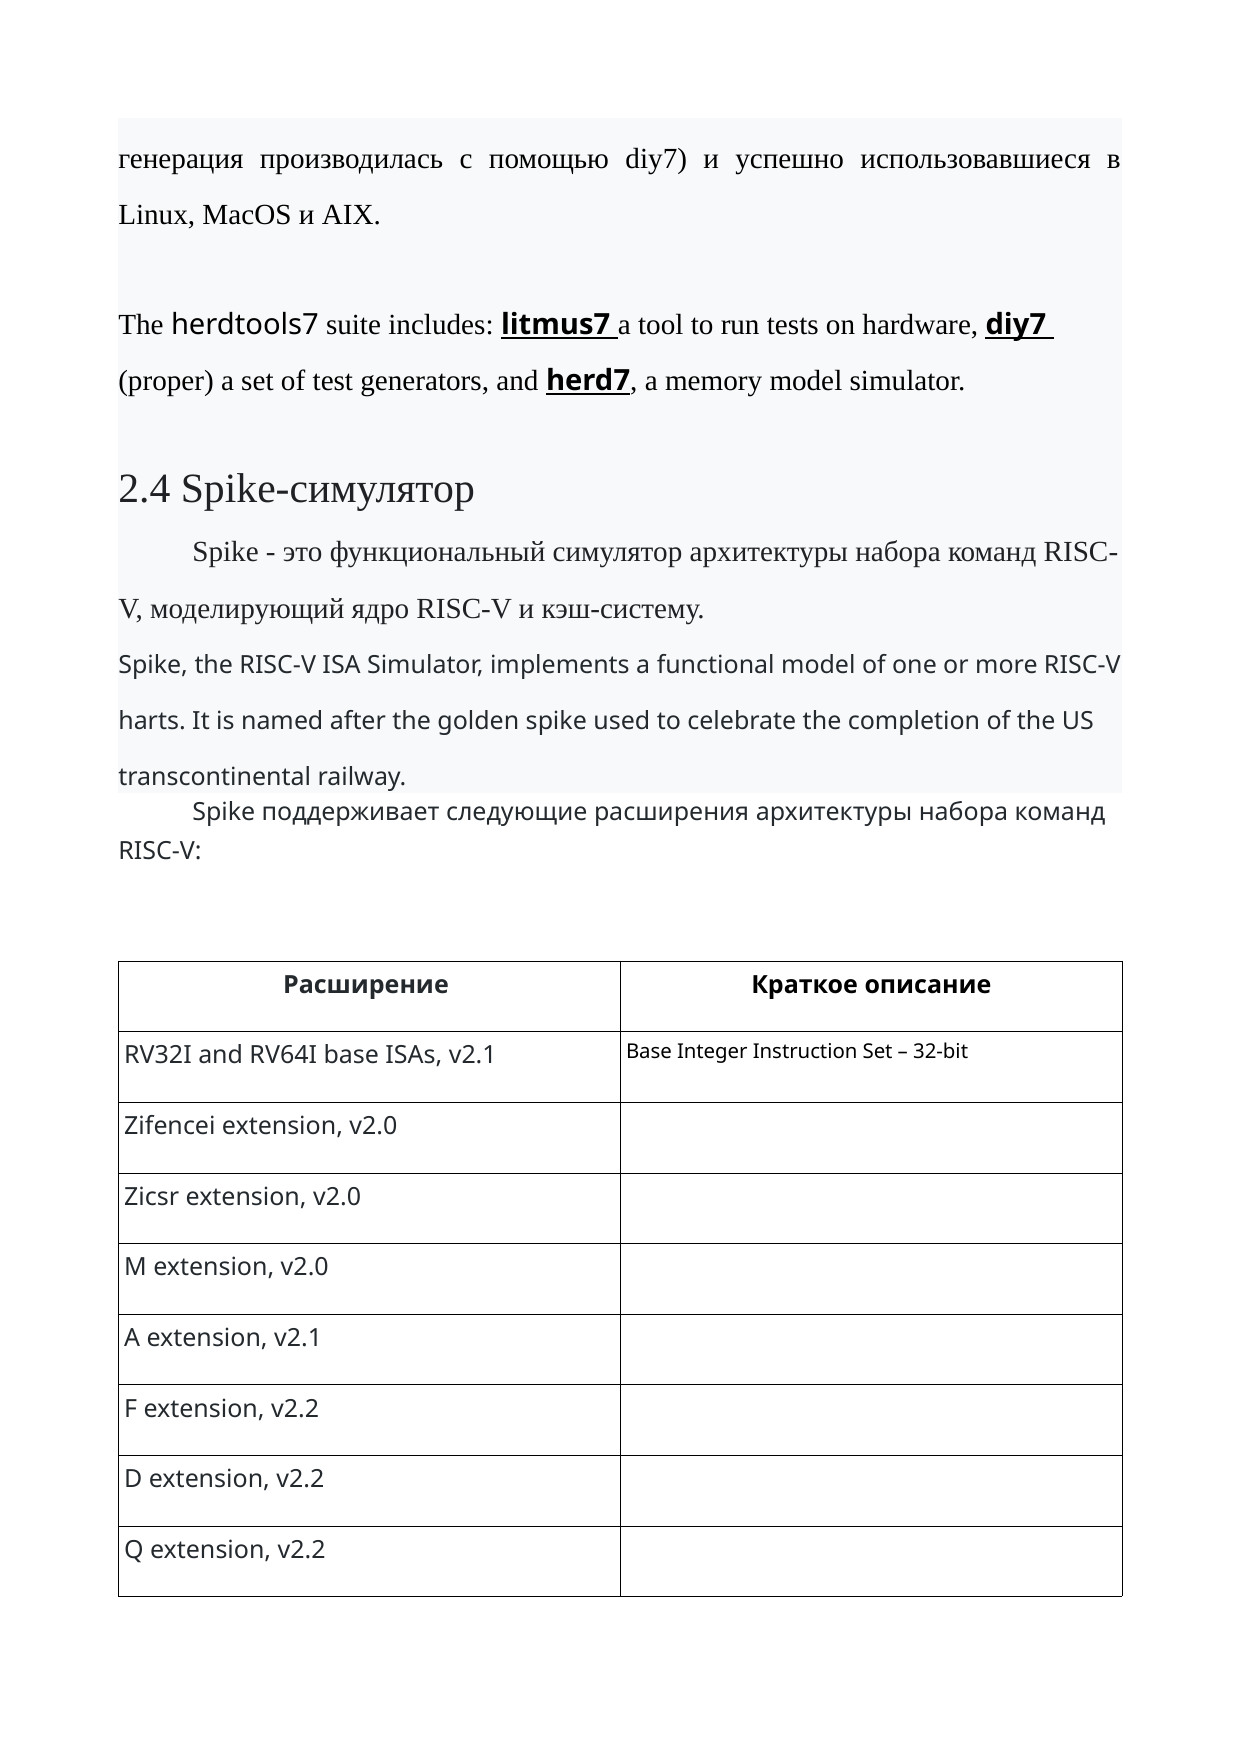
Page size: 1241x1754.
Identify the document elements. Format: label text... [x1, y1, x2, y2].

text Spike поддерживает следующие расширения архитектуры набора команд RISC-V: [118, 793, 1122, 866]
table_cell [621, 1244, 1122, 1314]
text Spike, the RISC-V ISA Simulator, implements a functional model of one or more RISC-V harts. It is named after the golden spike used to celebrate the completion of the US transcontinental railway. [118, 624, 1122, 793]
table_cell [621, 1456, 1122, 1526]
text The herdtools7 suite includes: litmus7 a tool to run tests on hardware, diy7 (proper) a set of test generators, and herd7, a memory model simulator. [118, 287, 1122, 399]
text Spike - это функциональный симулятор архитектуры набора команд RISC-V, моделирующий ядро RISC-V и кэш-систему. [118, 512, 1122, 624]
table_cell A extension, v2.1 [119, 1315, 620, 1384]
table_cell RV32I and RV64I base ISAs, v2.1 [119, 1032, 620, 1102]
table_cell [621, 1385, 1122, 1455]
table_cell D extension, v2.2 [119, 1456, 620, 1526]
table_cell [621, 1174, 1122, 1243]
table_cell Base Integer Instruction Set – 32-bit [621, 1032, 1122, 1102]
table_cell Zifencei extension, v2.0 [119, 1103, 620, 1172]
table_header Краткое описание [621, 962, 1122, 1031]
table_cell Q extension, v2.2 [119, 1527, 620, 1596]
table_cell F extension, v2.2 [119, 1385, 620, 1455]
table_header Расширение [119, 962, 620, 1031]
text генерация производилась с помощью diy7) и успешно использовавшиеся в Linux, MacOS и AIX. [118, 118, 1122, 231]
table_cell Zicsr extension, v2.0 [119, 1174, 620, 1243]
text 2.4 Spike-симулятор [118, 456, 1122, 512]
table_cell [621, 1315, 1122, 1384]
table_cell [621, 1103, 1122, 1172]
table_cell M extension, v2.0 [119, 1244, 620, 1314]
table_cell [621, 1527, 1122, 1596]
